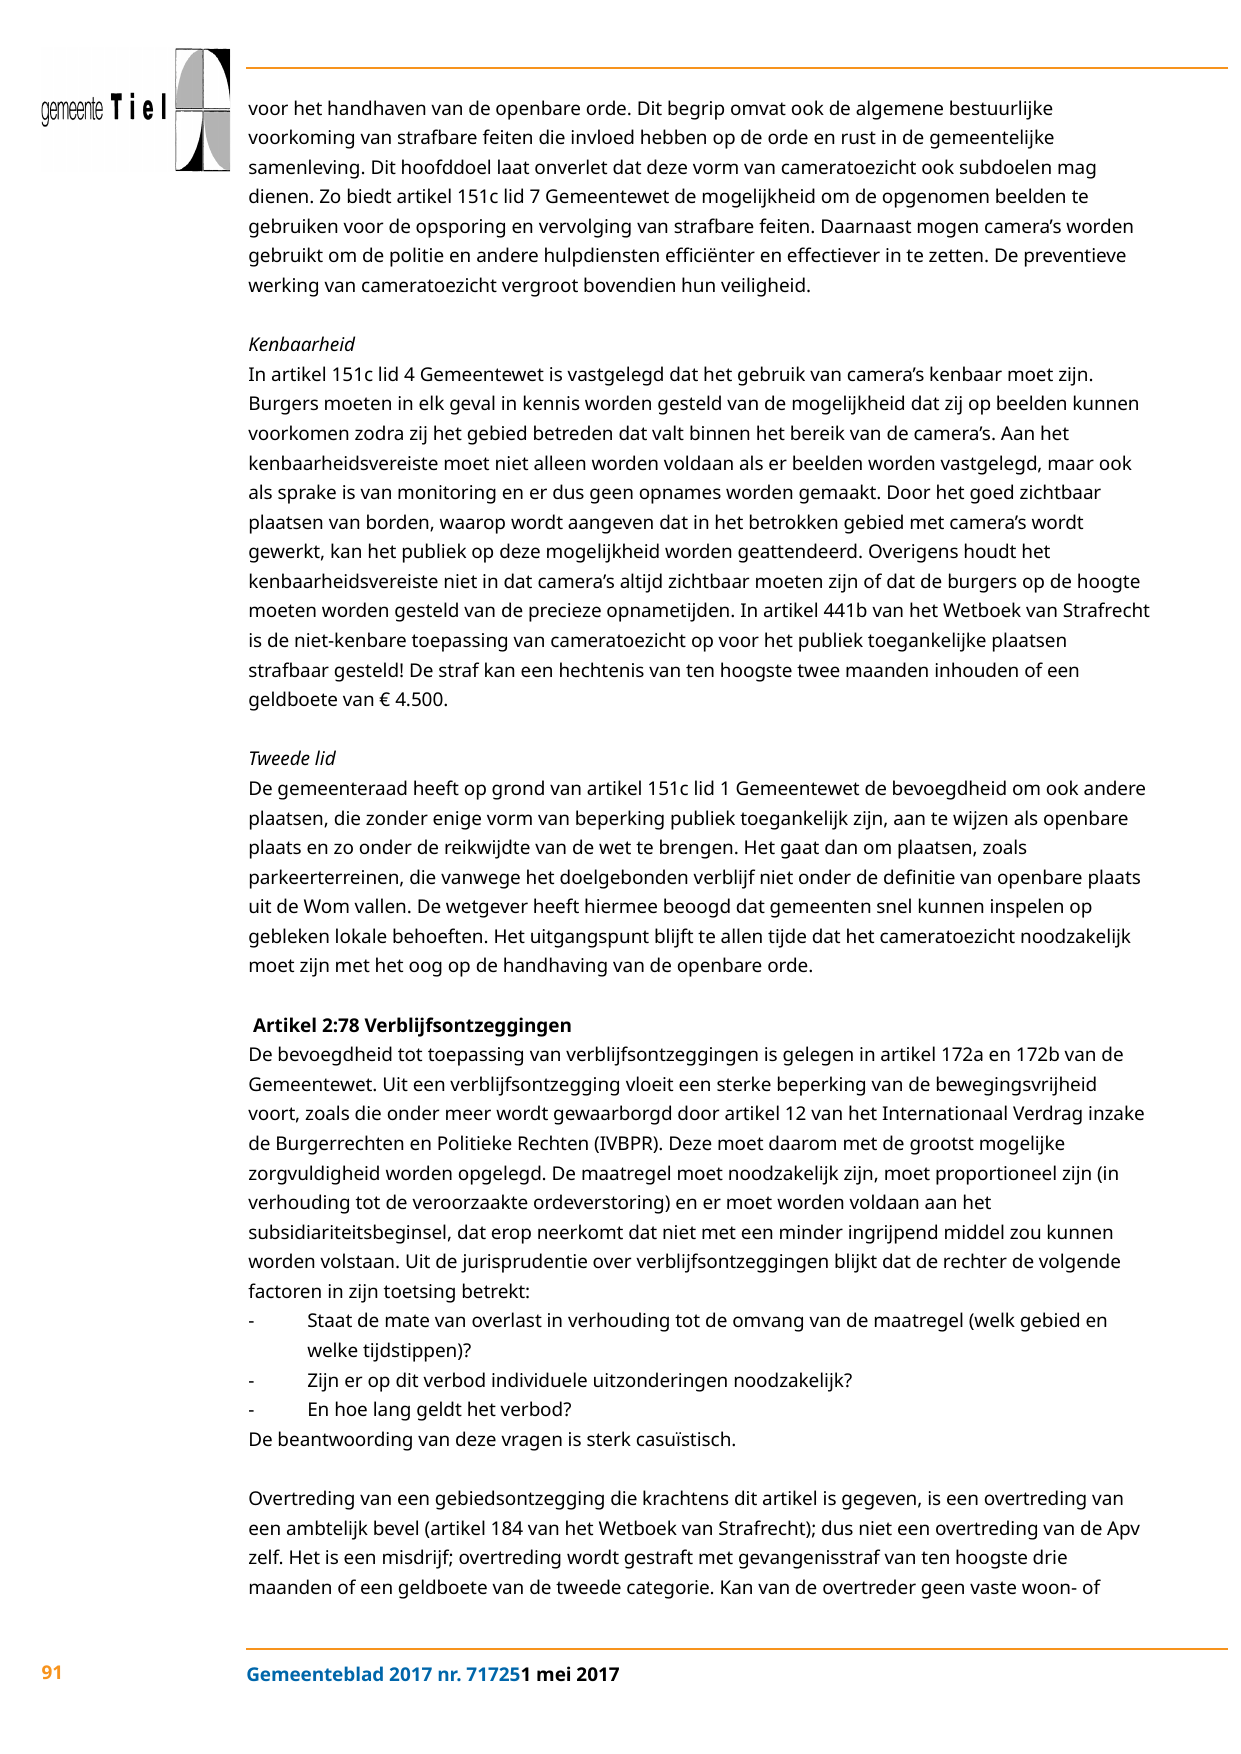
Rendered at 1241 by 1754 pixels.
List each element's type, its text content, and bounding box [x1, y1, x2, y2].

text Artikel 2:78 Verblijfsontzeggingen [248, 1012, 1152, 1038]
text Kenbaarheid [248, 331, 1152, 357]
text De gemeenteraad heeft op grond van artikel 151c lid 1 Gemeentewet de bevoegdheid om ook andere plaatsen, die zonder enige vorm van beperking publiek toegankelijk zijn, aan te wijzen als openbare plaats en zo onder de reikwijdte van de wet te brengen. Het gaat dan om plaatsen, zoals parkeerterreinen, die vanwege het doelgebonden verblijf niet onder de definitie van openbare plaats uit de Wom vallen. De wetgever heeft hiermee beoogd dat gemeenten snel kunnen inspelen op gebleken lokale behoeften. Het uitgangspunt blijft te allen tijde dat het cameratoezicht noodzakelijk moet zijn met het oog op de handhaving van de openbare orde. [248, 775, 1152, 978]
list Zijn er op dit verbod individuele uitzonderingen noodzakelijk? [248, 1367, 1152, 1393]
text In artikel 151c lid 4 Gemeentewet is vastgelegd dat het gebruik van camera’s kenbaar moet zijn. Burgers moeten in elk geval in kennis worden gesteld van de mogelijkheid dat zij op beelden kunnen voorkomen zodra zij het gebied betreden dat valt binnen het bereik van de camera’s. Aan het kenbaarheidsvereiste moet niet alleen worden voldaan als er beelden worden vastgelegd, maar ook als sprake is van monitoring en er dus geen opnames worden gemaakt. Door het goed zichtbaar plaatsen van borden, waarop wordt aangeven dat in het betrokken gebied met camera’s wordt gewerkt, kan het publiek op deze mogelijkheid worden geattendeerd. Overigens houdt het kenbaarheidsvereiste niet in dat camera’s altijd zichtbaar moeten zijn of dat de burgers op de hoogte moeten worden gesteld van de precieze opnametijden. In artikel 441b van het Wetboek van Strafrecht is de niet-kenbare toepassing van cameratoezicht op voor het publiek toegankelijke plaatsen strafbaar gesteld! De straf kan een hechtenis van ten hoogste twee maanden inhouden of een geldboete van € 4.500. [248, 361, 1152, 712]
text De bevoegdheid tot toepassing van verblijfsontzeggingen is gelegen in artikel 172a en 172b van de Gemeentewet. Uit een verblijfsontzegging vloeit een sterke beperking van de bewegingsvrijheid voort, zoals die onder meer wordt gewaarborgd door artikel 12 van het Internationaal Verdrag inzake de Burgerrechten en Politieke Rechten (IVBPR). Deze moet daarom met de grootst mogelijke zorgvuldigheid worden opgelegd. De maatregel moet noodzakelijk zijn, moet proportioneel zijn (in verhouding tot de veroorzaakte ordeverstoring) en er moet worden voldaan aan het subsidiariteitsbeginsel, dat erop neerkomt dat niet met een minder ingrijpend middel zou kunnen worden volstaan. Uit de jurisprudentie over verblijfsontzeggingen blijkt dat de rechter de volgende factoren in zijn toetsing betrekt: [248, 1041, 1152, 1304]
text Overtreding van een gebiedsontzegging die krachtens dit artikel is gegeven, is een overtreding van een ambtelijk bevel (artikel 184 van het Wetboek van Strafrecht); dus niet een overtreding van de Apv zelf. Het is een misdrijf; overtreding wordt gestraft met gevangenisstraf van ten hoogste drie maanden of een geldboete van de tweede categorie. Kan van de overtreder geen vaste woon- of [248, 1485, 1152, 1600]
list Staat de mate van overlast in verhouding tot de omvang van de maatregel (welk gebied en welke tijdstippen)? [248, 1308, 1152, 1363]
text voor het handhaven van de openbare orde. Dit begrip omvat ook de algemene bestuurlijke voorkoming van strafbare feiten die invloed hebben op de orde en rust in de gemeentelijke samenleving. Dit hoofddoel laat onverlet dat deze vorm van cameratoezicht ook subdoelen mag dienen. Zo biedt artikel 151c lid 7 Gemeentewet de mogelijkheid om de opgenomen beelden te gebruiken voor de opsporing en vervolging van strafbare feiten. Daarnaast mogen camera’s worden gebruikt om de politie en andere hulpdiensten efficiënter en effectiever in te zetten. De preventieve werking van cameratoezicht vergroot bovendien hun veiligheid. [248, 95, 1152, 298]
list En hoe lang geldt het verbod? [248, 1396, 1152, 1422]
text De beantwoording van deze vragen is sterk casuïstisch. [248, 1426, 1152, 1452]
text Tweede lid [248, 746, 1152, 771]
picture [41, 47, 231, 172]
